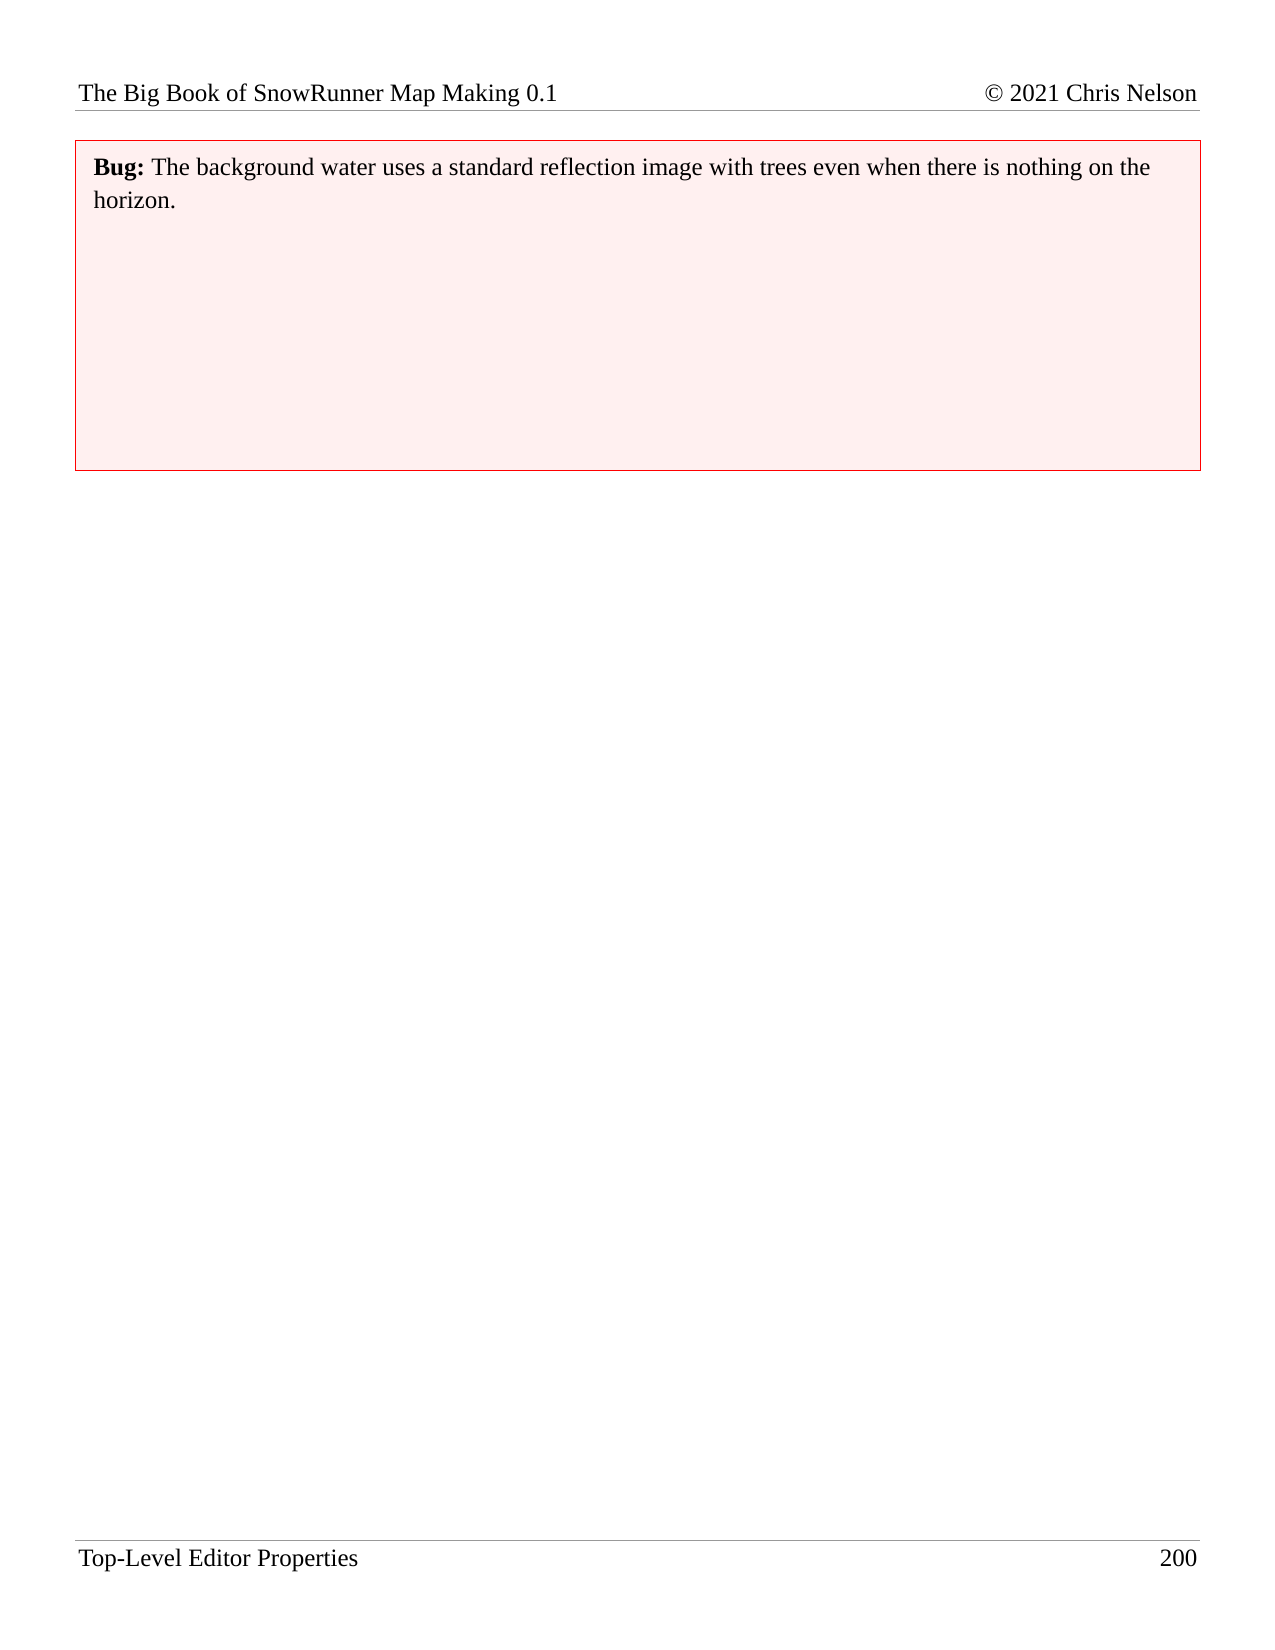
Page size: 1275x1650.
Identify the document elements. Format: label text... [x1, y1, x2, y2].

list The background water uses a standard reflection image with trees even when there is nothing on the horizon. [76, 141, 1200, 214]
